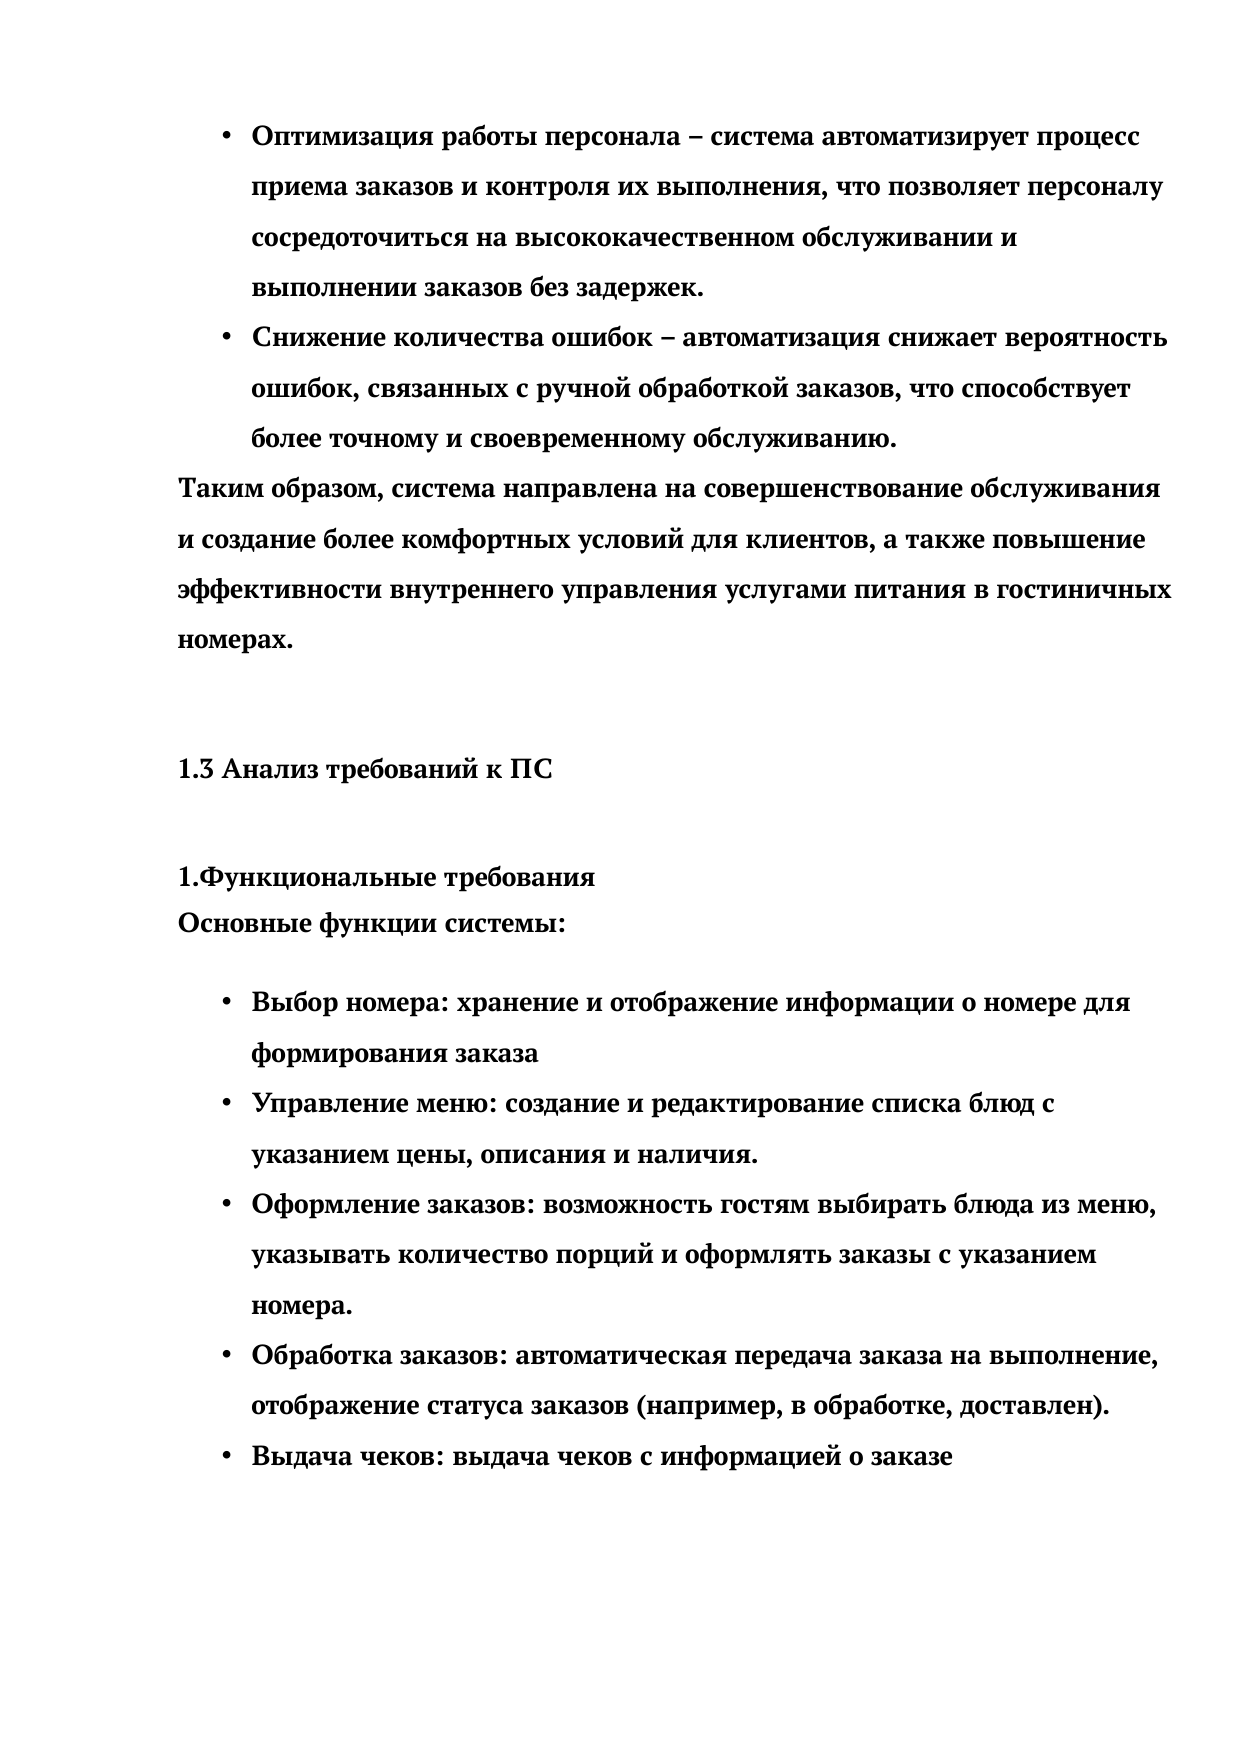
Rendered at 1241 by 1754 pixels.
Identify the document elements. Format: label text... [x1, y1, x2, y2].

list Выдача чеков: выдача чеков с информацией о заказе [222, 1438, 1181, 1471]
list Оформление заказов: возможность гостям выбирать блюда из меню, указывать количество порций и оформлять заказы с указанием номера. [222, 1186, 1181, 1320]
subtitle 1.3 Анализ требований к ПС [177, 752, 1181, 785]
list Оптимизация работы персонала – система автоматизирует процесс приема заказов и контроля их выполнения, что позволяет персоналу сосредоточиться на высококачественном обслуживании и выполнении заказов без задержек. [222, 118, 1181, 303]
list Управление меню: создание и редактирование списка блюд с указанием цены, описания и наличия. [222, 1085, 1181, 1169]
list Снижение количества ошибок – автоматизация снижает вероятность ошибок, связанных с ручной обработкой заказов, что способствует более точному и своевременному обслуживанию. [222, 319, 1181, 454]
text Таким образом, система направлена на совершенствование обслуживания и создание более комфортных условий для клиентов, а также повышение эффективности внутреннего управления услугами питания в гостиничных номерах. [177, 471, 1181, 655]
list Обработка заказов: автоматическая передача заказа на выполнение, отображение статуса заказов (например, в обработке, доставлен). [222, 1337, 1181, 1421]
list Выбор номера: хранение и отображение информации о номере для формирования заказа [222, 984, 1181, 1068]
text Основные функции системы: [177, 905, 1181, 938]
subtitle 1.Функциональные требования [177, 859, 1181, 892]
